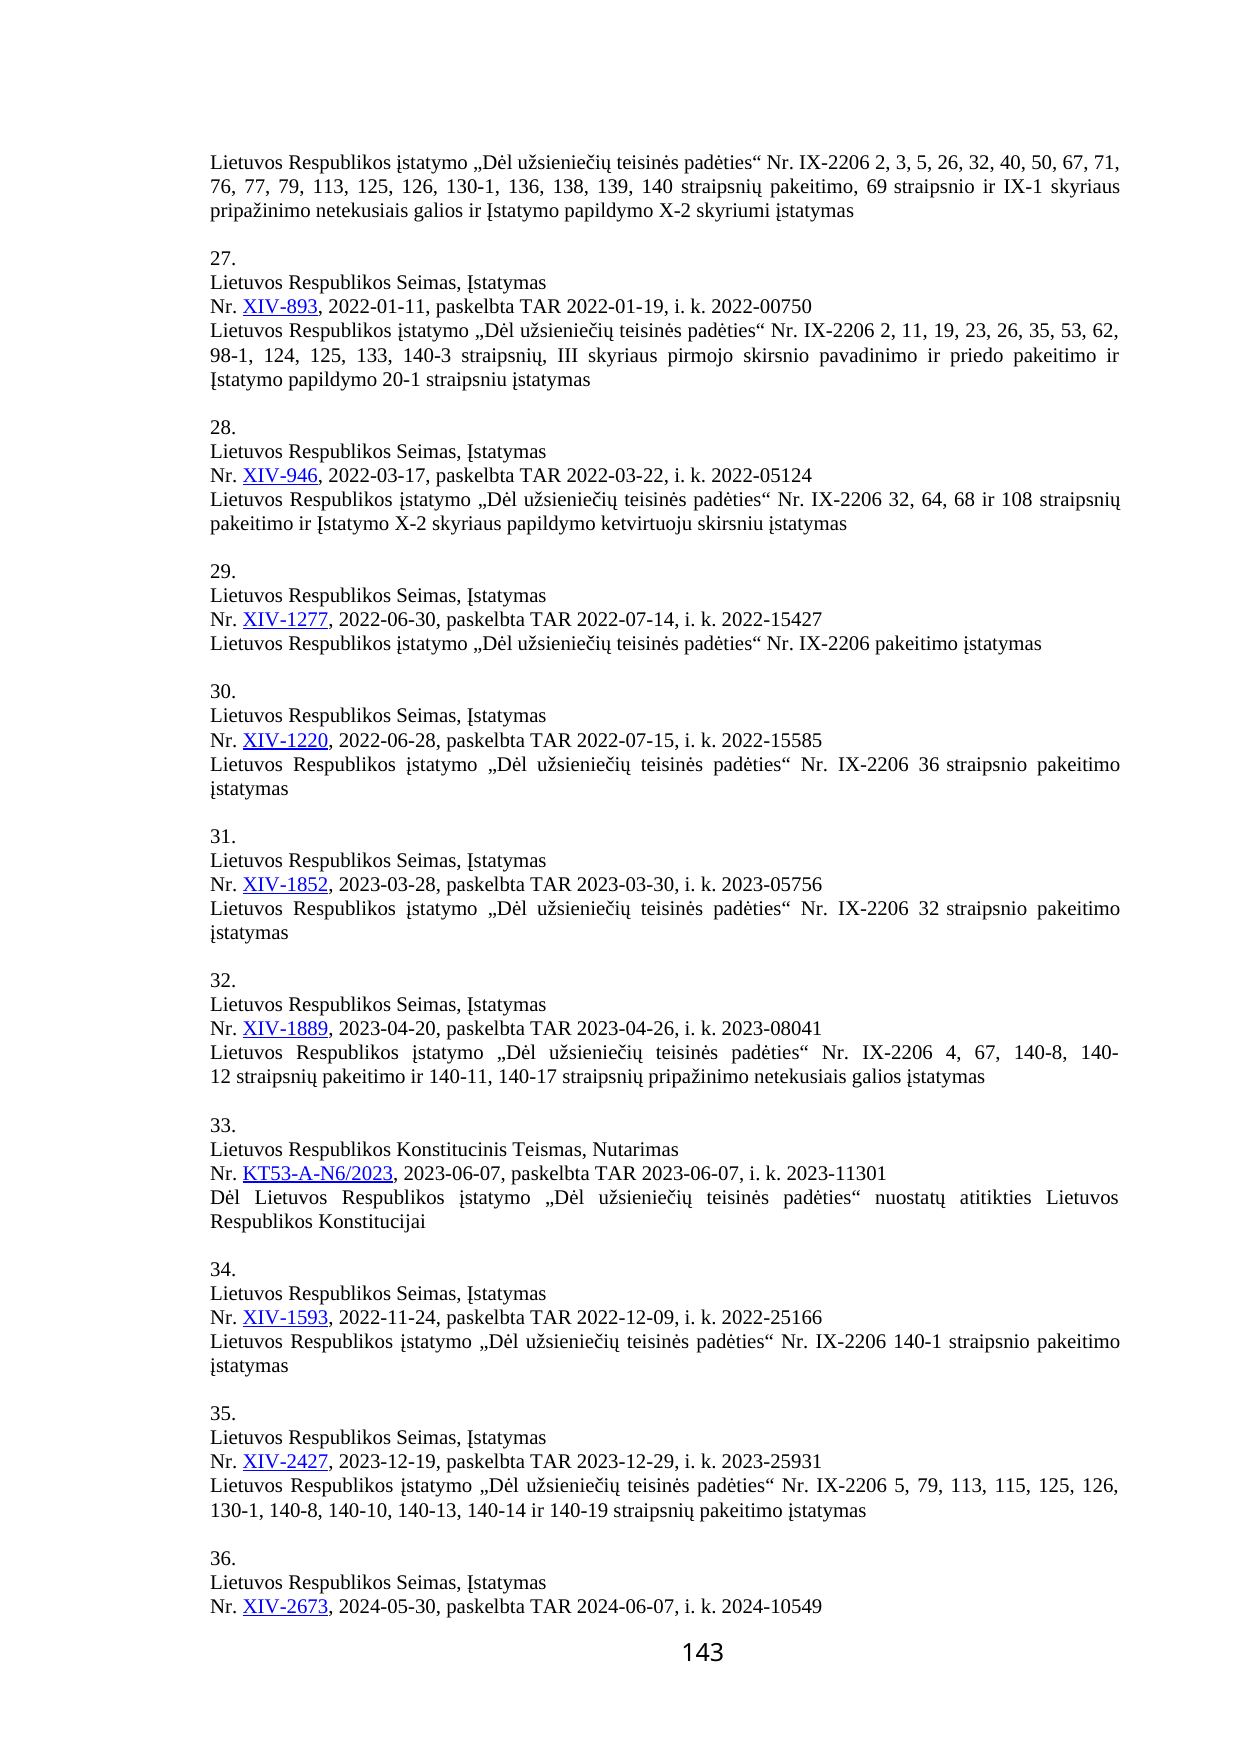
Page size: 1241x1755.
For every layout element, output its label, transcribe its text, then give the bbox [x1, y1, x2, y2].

text Lietuvos Respublikos Seimas, Įstatymas [210, 1425, 1120, 1449]
text Lietuvos Respublikos Seimas, Įstatymas [210, 1281, 1120, 1305]
text Lietuvos Respublikos įstatymo „Dėl užsieniečių teisinės padėties“ Nr. IX-2206 32 straipsnio pakeitimo įstatymas [210, 896, 1120, 944]
text Nr. XIV-2427, 2023-12-19, paskelbta TAR 2023-12-29, i. k. 2023-25931 [210, 1449, 1120, 1473]
text Lietuvos Respublikos įstatymo „Dėl užsieniečių teisinės padėties“ Nr. IX-2206 32, 64, 68 ir 108 straipsnių pakeitimo ir Įstatymo X-2 skyriaus papildymo ketvirtuoju skirsniu įstatymas [210, 487, 1120, 535]
text Nr. KT53-A-N6/2023, 2023-06-07, paskelbta TAR 2023-06-07, i. k. 2023-11301 [210, 1161, 1120, 1185]
text Nr. XIV-1593, 2022-11-24, paskelbta TAR 2022-12-09, i. k. 2022-25166 [210, 1305, 1120, 1329]
text Lietuvos Respublikos įstatymo „Dėl užsieniečių teisinės padėties“ Nr. IX-2206 pakeitimo įstatymas [210, 631, 1120, 655]
text Lietuvos Respublikos Seimas, Įstatymas [210, 848, 1120, 872]
text Lietuvos Respublikos įstatymo „Dėl užsieniečių teisinės padėties“ Nr. IX-2206 5, 79, 113, 115, 125, 126, 130-1, 140-8, 140-10, 140-13, 140-14 ir 140-19 straipsnių pakeitimo įstatymas [210, 1473, 1120, 1522]
text Lietuvos Respublikos Seimas, Įstatymas [210, 703, 1120, 727]
text 30. [210, 679, 1120, 703]
text 28. [210, 415, 1120, 439]
text 36. [210, 1546, 1120, 1570]
text Lietuvos Respublikos įstatymo „Dėl užsieniečių teisinės padėties“ Nr. IX-2206 140-1 straipsnio pakeitimo įstatymas [210, 1329, 1120, 1377]
text Dėl Lietuvos Respublikos įstatymo „Dėl užsieniečių teisinės padėties“ nuostatų atitikties Lietuvos Respublikos Konstitucijai [210, 1185, 1120, 1233]
text Lietuvos Respublikos Seimas, Įstatymas [210, 583, 1120, 607]
text Nr. XIV-1220, 2022-06-28, paskelbta TAR 2022-07-15, i. k. 2022-15585 [210, 727, 1120, 752]
text Lietuvos Respublikos įstatymo „Dėl užsieniečių teisinės padėties“ Nr. IX-2206 2, 3, 5, 26, 32, 40, 50, 67, 71, 76, 77, 79, 113, 125, 126, 130-1, 136, 138, 139, 140 straipsnių pakeitimo, 69 straipsnio ir IX-1 skyriaus pripažinimo netekusiais galios ir Įstatymo papildymo X-2 skyriumi įstatymas [210, 150, 1120, 222]
text Lietuvos Respublikos Seimas, Įstatymas [210, 1570, 1120, 1594]
text Nr. XIV-946, 2022-03-17, paskelbta TAR 2022-03-22, i. k. 2022-05124 [210, 463, 1120, 487]
text Lietuvos Respublikos įstatymo „Dėl užsieniečių teisinės padėties“ Nr. IX-2206 36 straipsnio pakeitimo įstatymas [210, 752, 1120, 800]
text Lietuvos Respublikos Seimas, Įstatymas [210, 270, 1120, 294]
text 33. [210, 1112, 1120, 1137]
text 29. [210, 559, 1120, 583]
text 35. [210, 1401, 1120, 1425]
text 31. [210, 824, 1120, 848]
text 32. [210, 968, 1120, 992]
text Nr. XIV-1852, 2023-03-28, paskelbta TAR 2023-03-30, i. k. 2023-05756 [210, 872, 1120, 896]
text Nr. XIV-893, 2022-01-11, paskelbta TAR 2022-01-19, i. k. 2022-00750 [210, 294, 1120, 318]
text 27. [210, 246, 1120, 270]
text Nr. XIV-2673, 2024-05-30, paskelbta TAR 2024-06-07, i. k. 2024-10549 [210, 1594, 1120, 1618]
text Lietuvos Respublikos įstatymo „Dėl užsieniečių teisinės padėties“ Nr. IX-2206 4, 67, 140-8, 140-12 straipsnių pakeitimo ir 140-11, 140-17 straipsnių pripažinimo netekusiais galios įstatymas [210, 1040, 1120, 1088]
text Lietuvos Respublikos Seimas, Įstatymas [210, 439, 1120, 463]
text Nr. XIV-1889, 2023-04-20, paskelbta TAR 2023-04-26, i. k. 2023-08041 [210, 1016, 1120, 1040]
text Lietuvos Respublikos Konstitucinis Teismas, Nutarimas [210, 1137, 1120, 1161]
text Lietuvos Respublikos įstatymo „Dėl užsieniečių teisinės padėties“ Nr. IX-2206 2, 11, 19, 23, 26, 35, 53, 62, 98-1, 124, 125, 133, 140-3 straipsnių, III skyriaus pirmojo skirsnio pavadinimo ir priedo pakeitimo ir Įstatymo papildymo 20-1 straipsniu įstatymas [210, 318, 1120, 391]
text Nr. XIV-1277, 2022-06-30, paskelbta TAR 2022-07-14, i. k. 2022-15427 [210, 607, 1120, 631]
text 34. [210, 1257, 1120, 1281]
text Lietuvos Respublikos Seimas, Įstatymas [210, 992, 1120, 1016]
